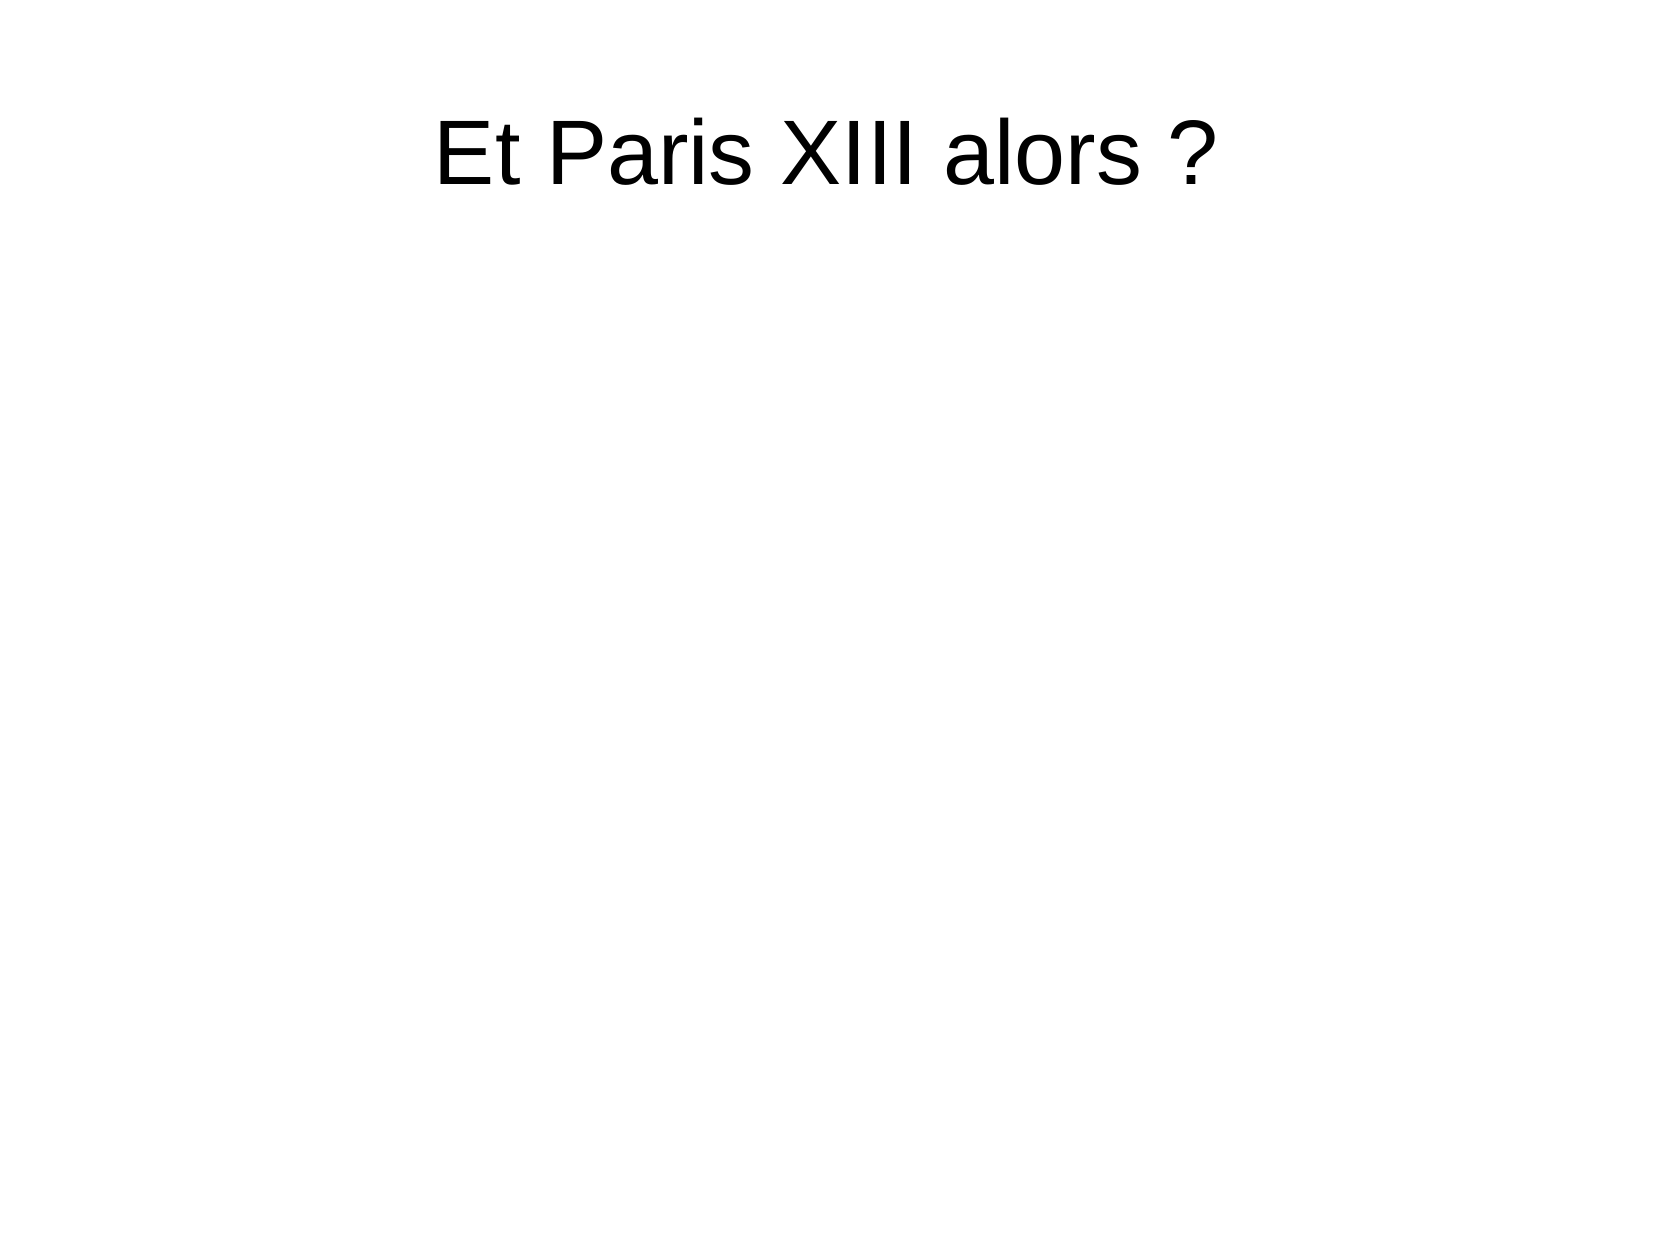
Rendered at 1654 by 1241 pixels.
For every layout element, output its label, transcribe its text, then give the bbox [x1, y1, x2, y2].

title Et Paris XIII alors ? [82, 49, 1571, 257]
